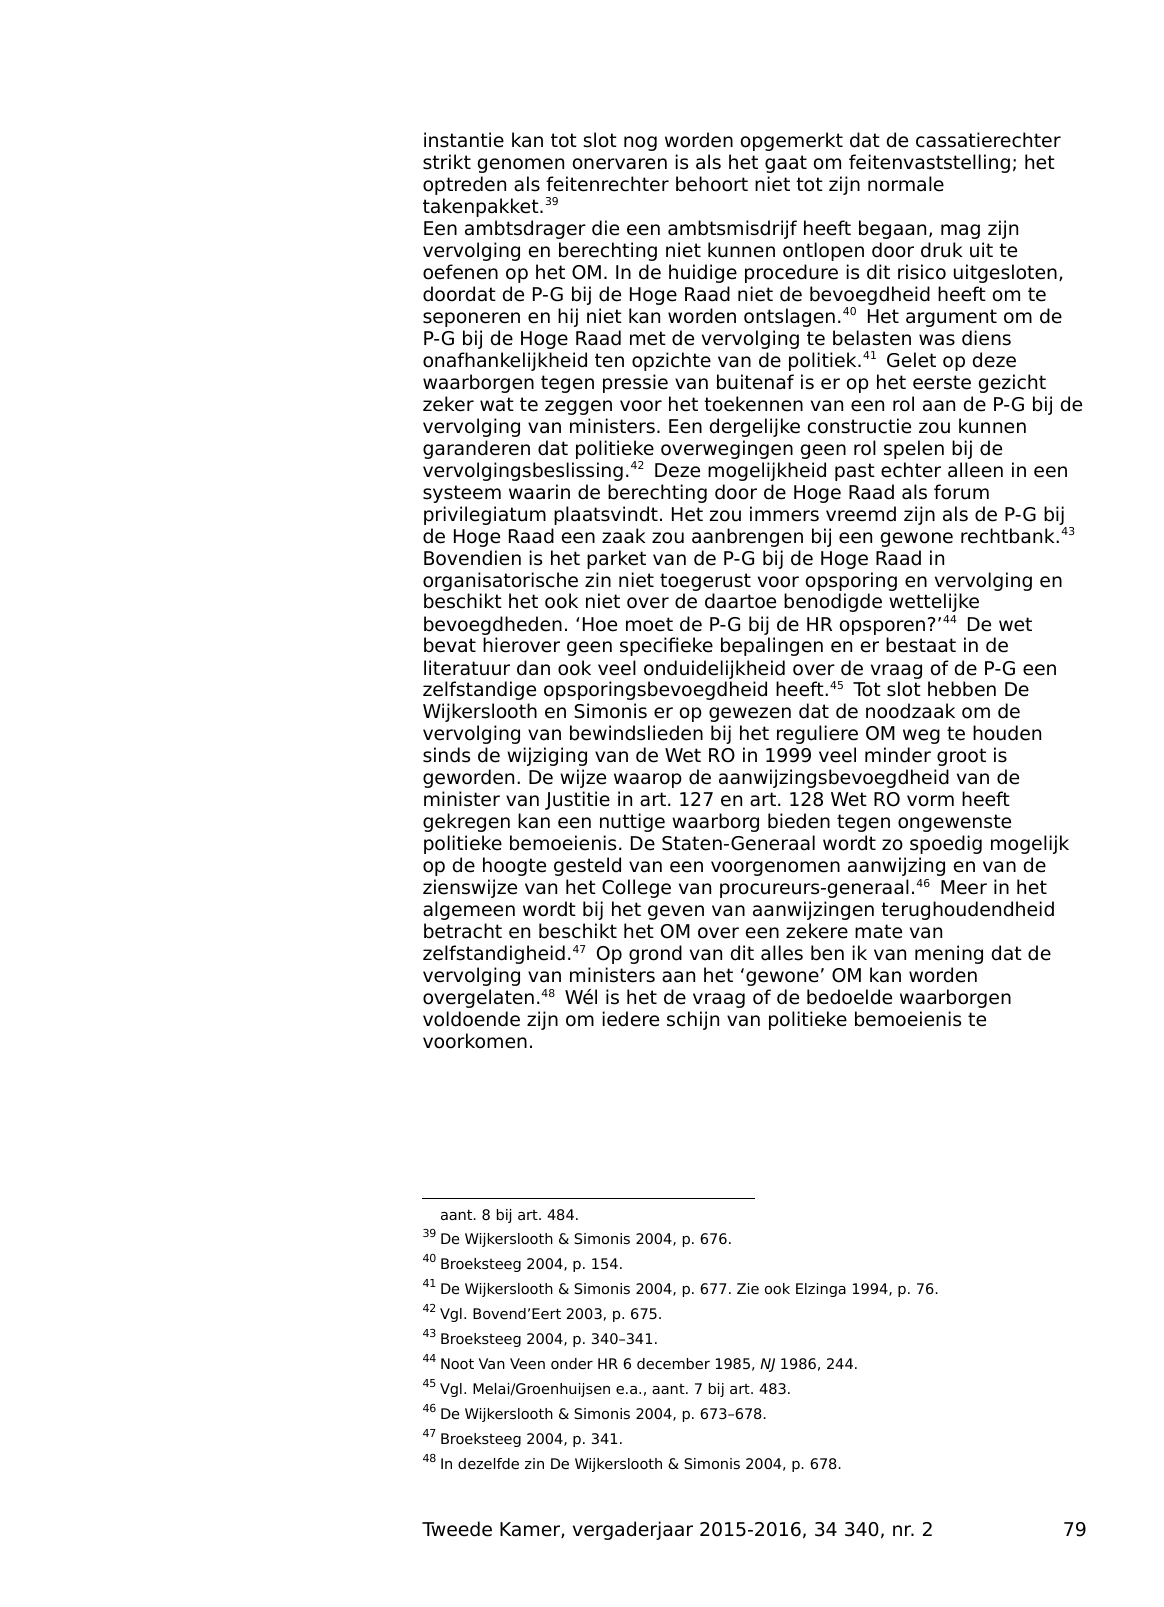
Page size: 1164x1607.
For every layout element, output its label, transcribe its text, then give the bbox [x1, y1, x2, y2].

text instantie kan tot slot nog worden opgemerkt dat de cassatierechter strikt genomen onervaren is als het gaat om feitenvaststelling; het optreden als feitenrechter behoort niet tot zijn normale takenpakket. [422, 130, 1087, 218]
text Broeksteeg 2004, p. 340–341. [422, 1327, 1087, 1349]
text Broeksteeg 2004, p. 154. [422, 1252, 1087, 1274]
text Vgl. Melai/Groenhuijsen e.a., aant. 7 bij art. 483. [422, 1377, 1087, 1399]
text De Wijkerslooth & Simonis 2004, p. 677. Zie ook Elzinga 1994, p. 76. [422, 1277, 1087, 1299]
text Noot Van Veen onder HR 6 december 1985, NJ 1986, 244. [422, 1352, 1087, 1374]
text De Wijkerslooth & Simonis 2004, p. 676. [422, 1227, 1087, 1249]
text Broeksteeg 2004, p. 341. [422, 1427, 1087, 1449]
text De Wijkerslooth & Simonis 2004, p. 673–678. [422, 1402, 1087, 1424]
text aant. 8 bij art. 484. [422, 1207, 1087, 1224]
text In dezelfde zin De Wijkerslooth & Simonis 2004, p. 678. [422, 1452, 1087, 1474]
text Een ambtsdrager die een ambtsmisdrijf heeft begaan, mag zijn vervolging en berechting niet kunnen ontlopen door druk uit te oefenen op het OM. In de huidige procedure is dit risico uitgesloten, doordat de P-G bij de Hoge Raad niet de bevoegdheid heeft om te seponeren en hij niet kan worden ontslagen. Het argument om de P-G bij de Hoge Raad met de vervolging te belasten was diens onafhankelijkheid ten opzichte van de politiek. Gelet op deze waarborgen tegen pressie van buitenaf is er op het eerste gezicht zeker wat te zeggen voor het toekennen van een rol aan de P-G bij de vervolging van ministers. Een dergelijke constructie zou kunnen garanderen dat politieke overwegingen geen rol spelen bij de vervolgingsbeslissing. Deze mogelijkheid past echter alleen in een systeem waarin de berechting door de Hoge Raad als forum privilegiatum plaatsvindt. Het zou immers vreemd zijn als de P-G bij de Hoge Raad een zaak zou aanbrengen bij een gewone rechtbank. Bovendien is het parket van de P-G bij de Hoge Raad in organisatorische zin niet toegerust voor opsporing en vervolging en beschikt het ook niet over de daartoe benodigde wettelijke bevoegdheden. ‘Hoe moet de P-G bij de HR opsporen?’ De wet bevat hierover geen specifieke bepalingen en er bestaat in de literatuur dan ook veel onduidelijkheid over de vraag of de P-G een zelfstandige opsporingsbevoegdheid heeft. Tot slot hebben De Wijkerslooth en Simonis er op gewezen dat de noodzaak om de vervolging van bewindslieden bij het reguliere OM weg te houden sinds de wijziging van de Wet RO in 1999 veel minder groot is geworden. De wijze waarop de aanwijzingsbevoegdheid van de minister van Justitie in art. 127 en art. 128 Wet RO vorm heeft gekregen kan een nuttige waarborg bieden tegen ongewenste politieke bemoeienis. De Staten-Generaal wordt zo spoedig mogelijk op de hoogte gesteld van een voorgenomen aanwijzing en van de zienswijze van het College van procureurs-generaal. Meer in het algemeen wordt bij het geven van aanwijzingen terughoudendheid betracht en beschikt het OM over een zekere mate van zelfstandigheid. Op grond van dit alles ben ik van mening dat de vervolging van ministers aan het ‘gewone’ OM kan worden overgelaten. Wél is het de vraag of de bedoelde waarborgen voldoende zijn om iedere schijn van politieke bemoeienis te voorkomen. [422, 218, 1087, 1053]
text Vgl. Bovend’Eert 2003, p. 675. [422, 1302, 1087, 1324]
